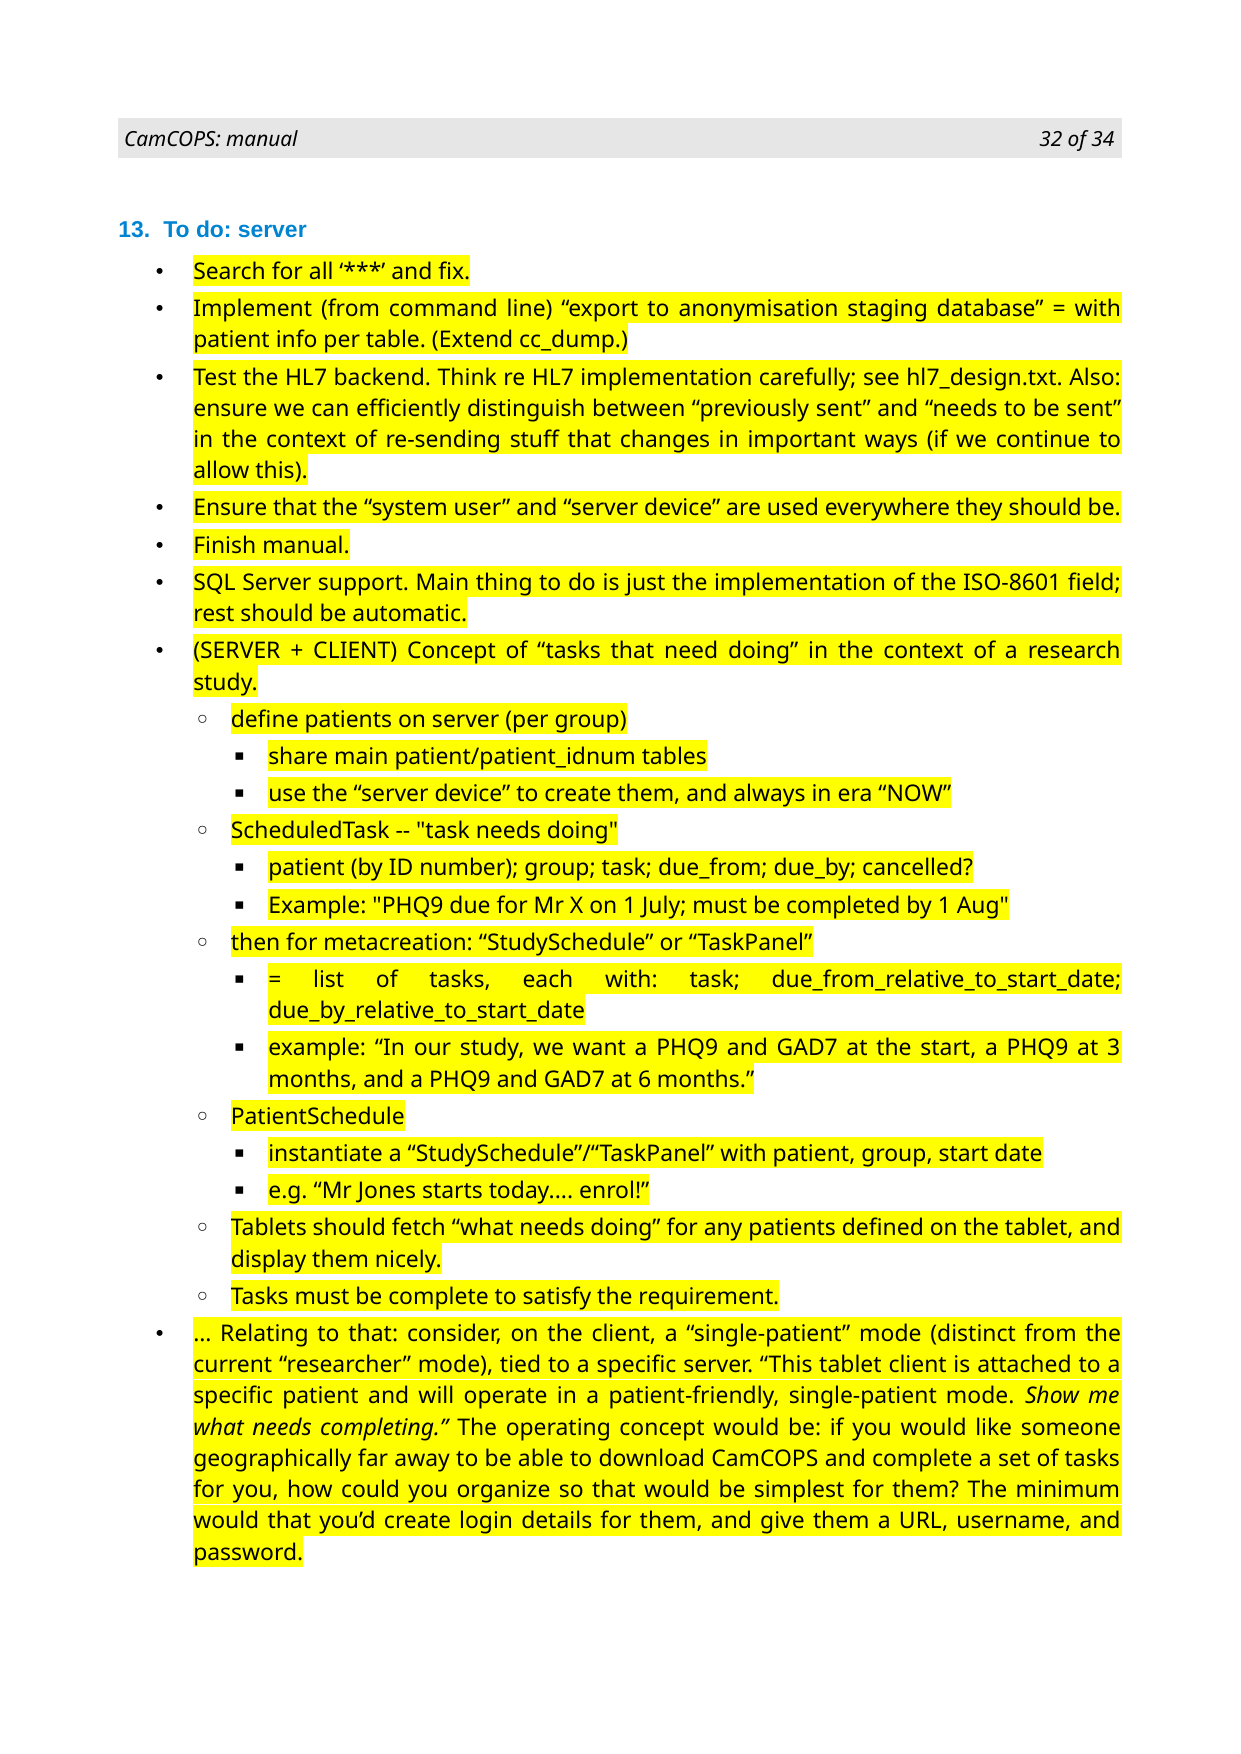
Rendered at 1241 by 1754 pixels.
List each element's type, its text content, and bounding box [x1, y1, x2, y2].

list e.g. “Mr Jones starts today.... enrol!” [231, 1174, 1122, 1205]
list Ensure that the “system user” and “server device” are used everywhere they should be. [156, 491, 1122, 523]
list SQL Server support. Main thing to do is just the implementation of the ISO-8601 field; rest should be automatic. [156, 566, 1122, 628]
list (SERVER + CLIENT) Concept of “tasks that need doing” in the context of a research study. [156, 634, 1122, 697]
list define patients on server (per group) [193, 703, 1122, 734]
list patient (by ID number); group; task; due_from; due_by; cancelled? [231, 851, 1122, 883]
list … Relating to that: consider, on the client, a “single-patient” mode (distinct from the current “researcher” mode), tied to a specific server. “This tablet client is attached to a specific patient and will operate in a patient-friendly, single-patient mode. Show me what needs completing.” The operating concept would be: if you would like someone geographically far away to be able to download CamCOPS and complete a set of tasks for you, how could you organize so that would be simplest for them? The minimum would that you’d create login details for them, and give them a URL, username, and password. [156, 1317, 1122, 1567]
list Implement (from command line) “export to anonymisation staging database” = with patient info per table. (Extend cc_dump.) [156, 292, 1122, 354]
list = list of tasks, each with: task; due_from_relative_to_start_date; due_by_relative_to_start_date [231, 963, 1122, 1025]
list ScheduledTask -- "task needs doing" [193, 814, 1122, 845]
list share main patient/patient_idnum tables [231, 740, 1122, 771]
subtitle To do: server [118, 216, 1122, 242]
list Search for all ‘***’ and fix. [156, 255, 1122, 286]
list Tasks must be complete to satisfy the requirement. [193, 1280, 1122, 1311]
list Example: "PHQ9 due for Mr X on 1 July; must be completed by 1 Aug" [231, 888, 1122, 920]
list use the “server device” to create them, and always in era “NOW” [231, 777, 1122, 808]
list example: “In our study, we want a PHQ9 and GAD7 at the start, a PHQ9 at 3 months, and a PHQ9 and GAD7 at 6 months.” [231, 1031, 1122, 1094]
list Finish manual. [156, 528, 1122, 560]
list Tablets should fetch “what needs doing” for any patients defined on the tablet, and display them nicely. [193, 1211, 1122, 1274]
list PatientSchedule [193, 1100, 1122, 1131]
list instantiate a “StudySchedule”/“TaskPanel” with patient, group, start date [231, 1137, 1122, 1168]
list then for metacreation: “StudySchedule” or “TaskPanel” [193, 926, 1122, 957]
list Test the HL7 backend. Think re HL7 implementation carefully; see hl7_design.txt. Also: ensure we can efficiently distinguish between “previously sent” and “needs to be sent” in the context of re-sending stuff that changes in important ways (if we continue to allow this). [156, 360, 1122, 485]
